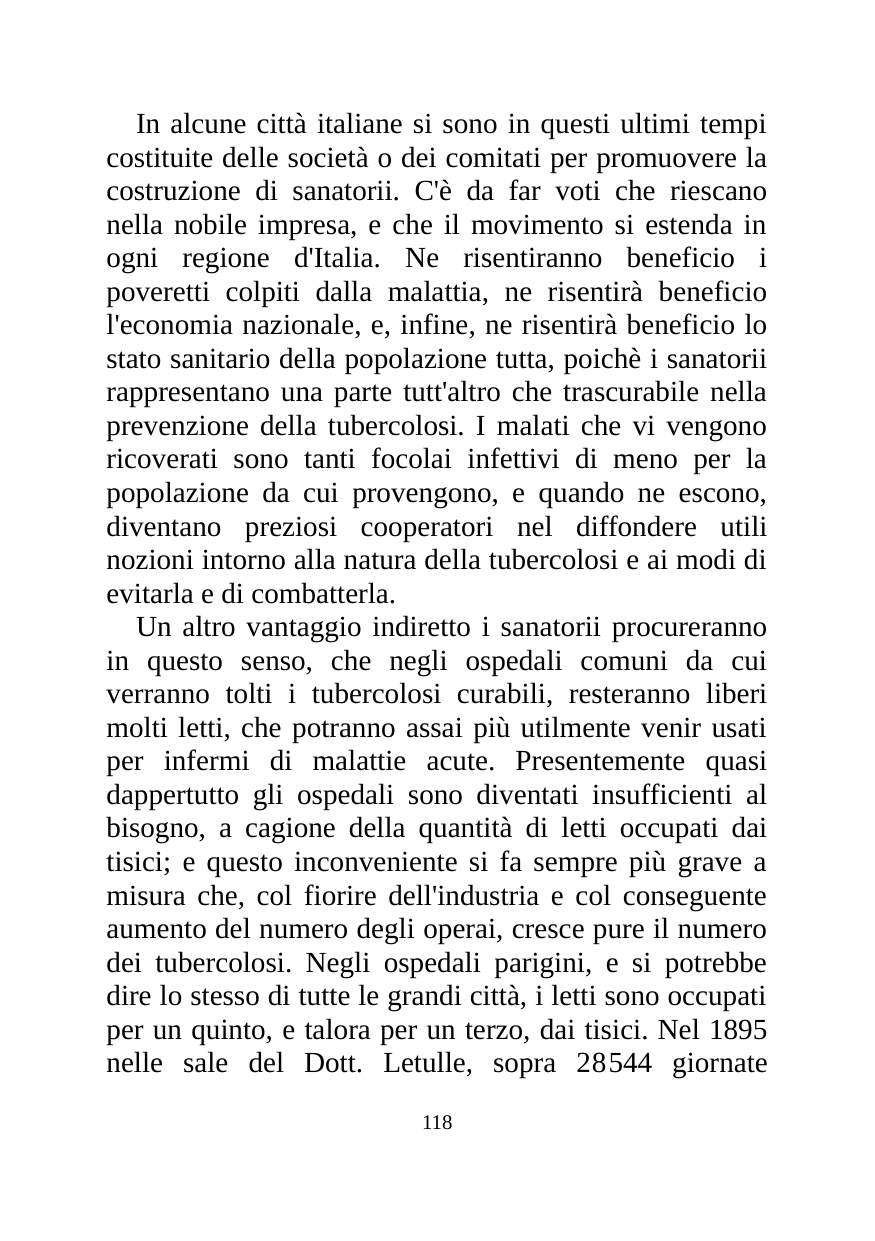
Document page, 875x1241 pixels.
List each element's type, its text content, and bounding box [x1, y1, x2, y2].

text Un altro vantaggio indiretto i sanatorii procureranno in questo senso, che negli ospedali comuni da cui verranno tolti i tubercolosi curabili, resteranno liberi molti letti, che potranno assai più utilmente venir usati per infermi di malattie acute. Presentemente quasi dappertutto gli ospedali sono diventati insufficienti al bisogno, a cagione della quantità di letti occupati dai tisici; e questo inconveniente si fa sempre più grave a misura che, col fiorire dell'industria e col conseguente aumento del numero degli operai, cresce pure il numero dei tubercolosi. Negli ospedali parigini, e si potrebbe dire lo stesso di tutte le grandi città, i letti sono occupati per un quinto, e talora per un terzo, dai tisici. Nel 1895 nelle sale del Dott. Letulle, sopra 28544 giornate [106, 609, 768, 1079]
text In alcune città italiane si sono in questi ultimi tempi costituite delle società o dei comitati per promuovere la costruzione di sanatorii. C'è da far voti che riescano nella nobile impresa, e che il movimento si estenda in ogni regione d'Italia. Ne risentiranno beneficio i poveretti colpiti dalla malattia, ne risentirà beneficio l'economia nazionale, e, infine, ne risentirà beneficio lo stato sanitario della popolazione tutta, poichè i sanatorii rappresentano una parte tutt'altro che trascurabile nella prevenzione della tubercolosi. I malati che vi vengono ricoverati sono tanti focolai infettivi di meno per la popolazione da cui provengono, e quando ne escono, diventano preziosi cooperatori nel diffondere utili nozioni intorno alla natura della tubercolosi e ai modi di evitarla e di combatterla. [106, 106, 768, 609]
